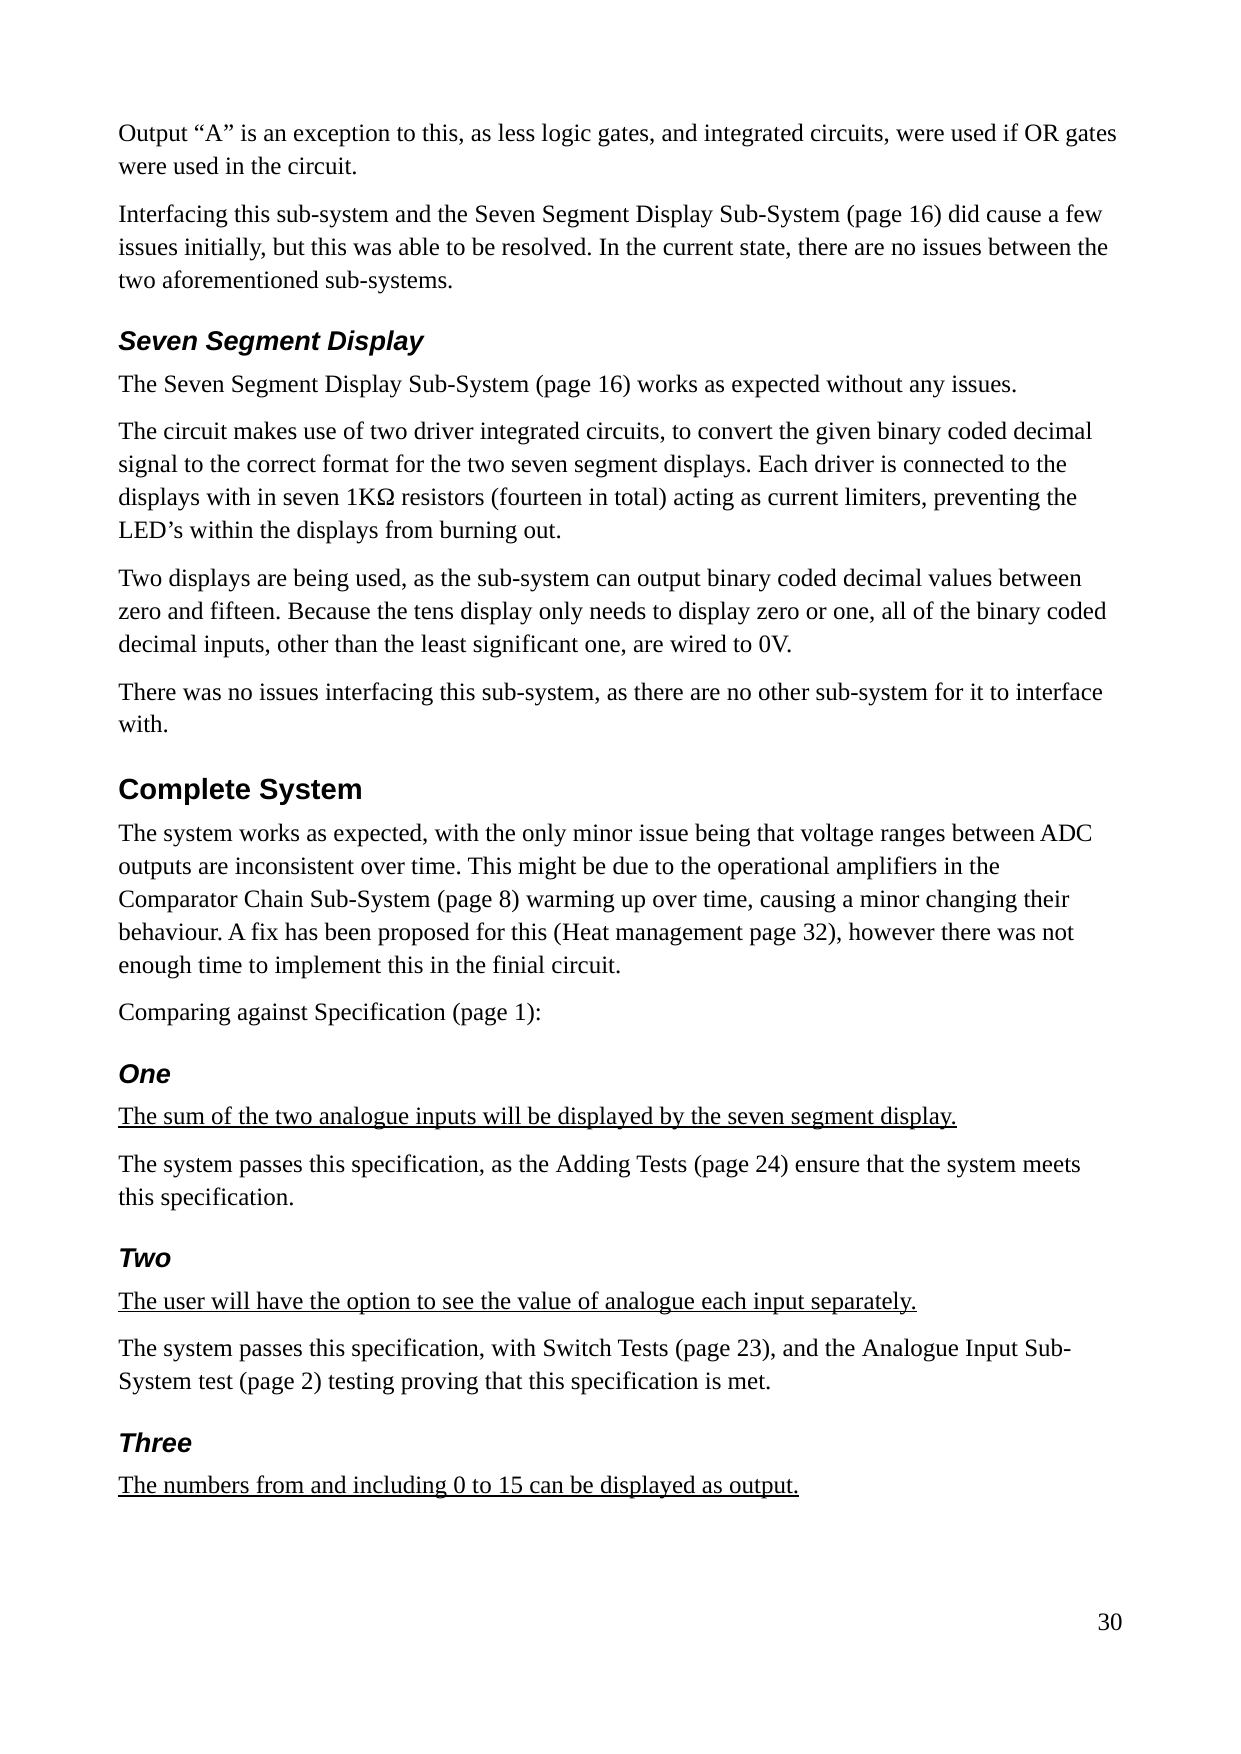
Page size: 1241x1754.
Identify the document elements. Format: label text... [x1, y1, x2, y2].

text Interfacing this sub-system and the Seven Segment Display Sub-System (page 17) did cause a few issues initially, but this was able to be resolved. In the current state, there are no issues between the two aforementioned sub-systems. [118, 199, 1122, 293]
text The system works as expected, with the only minor issue being that voltage ranges between ADC outputs are inconsistent over time. This might be due to the operational amplifiers in the Comparator Chain Sub-System (page 9) warming up over time, causing a minor changing their behaviour. A fix has been proposed for this (Heat management page 32), however there was not enough time to implement this in the finial circuit. [118, 818, 1122, 979]
text The system passes this specification, with Switch Tests (page 24), and the Analogue Input Sub-System test (page 2) testing proving that this specification is met. [118, 1333, 1122, 1395]
text The circuit makes use of two driver integrated circuits, to convert the given binary coded decimal signal to the correct format for the two seven segment displays. Each driver is connected to the displays with in seven 1KΩ resistors (fourteen in total) acting as current limiters, preventing the LED’s within the displays from burning out. [118, 416, 1122, 544]
subtitle Seven Segment Display [118, 325, 1122, 356]
text The sum of the two analogue inputs will be displayed by the seven segment display. [118, 1101, 1122, 1130]
text The numbers from and including 0 to 15 can be displayed as output. [118, 1470, 1122, 1499]
subtitle Complete System [118, 772, 1122, 805]
text Two displays are being used, as the sub-system can output binary coded decimal values between zero and fifteen. Because the tens display only needs to display zero or one, all of the binary coded decimal inputs, other than the least significant one, are wired to 0V. [118, 563, 1122, 658]
text Comparing against Specification (page 1): [118, 997, 1122, 1026]
text There was no issues interfacing this sub-system, as there are no other sub-system for it to interface with. [118, 677, 1122, 738]
subtitle Two [118, 1242, 1122, 1273]
text Output “A” is an exception to this, as less logic gates, and integrated circuits, were used if OR gates were used in the circuit. [118, 118, 1122, 180]
text The Seven Segment Display Sub-System (page 17) works as expected without any issues. [118, 369, 1122, 397]
subtitle Three [118, 1427, 1122, 1458]
text The system passes this specification, as the Adding Tests (page 25) ensure that the system meets this specification. [118, 1149, 1122, 1211]
text The user will have the option to see the value of analogue each input separately. [118, 1286, 1122, 1314]
subtitle One [118, 1058, 1122, 1089]
